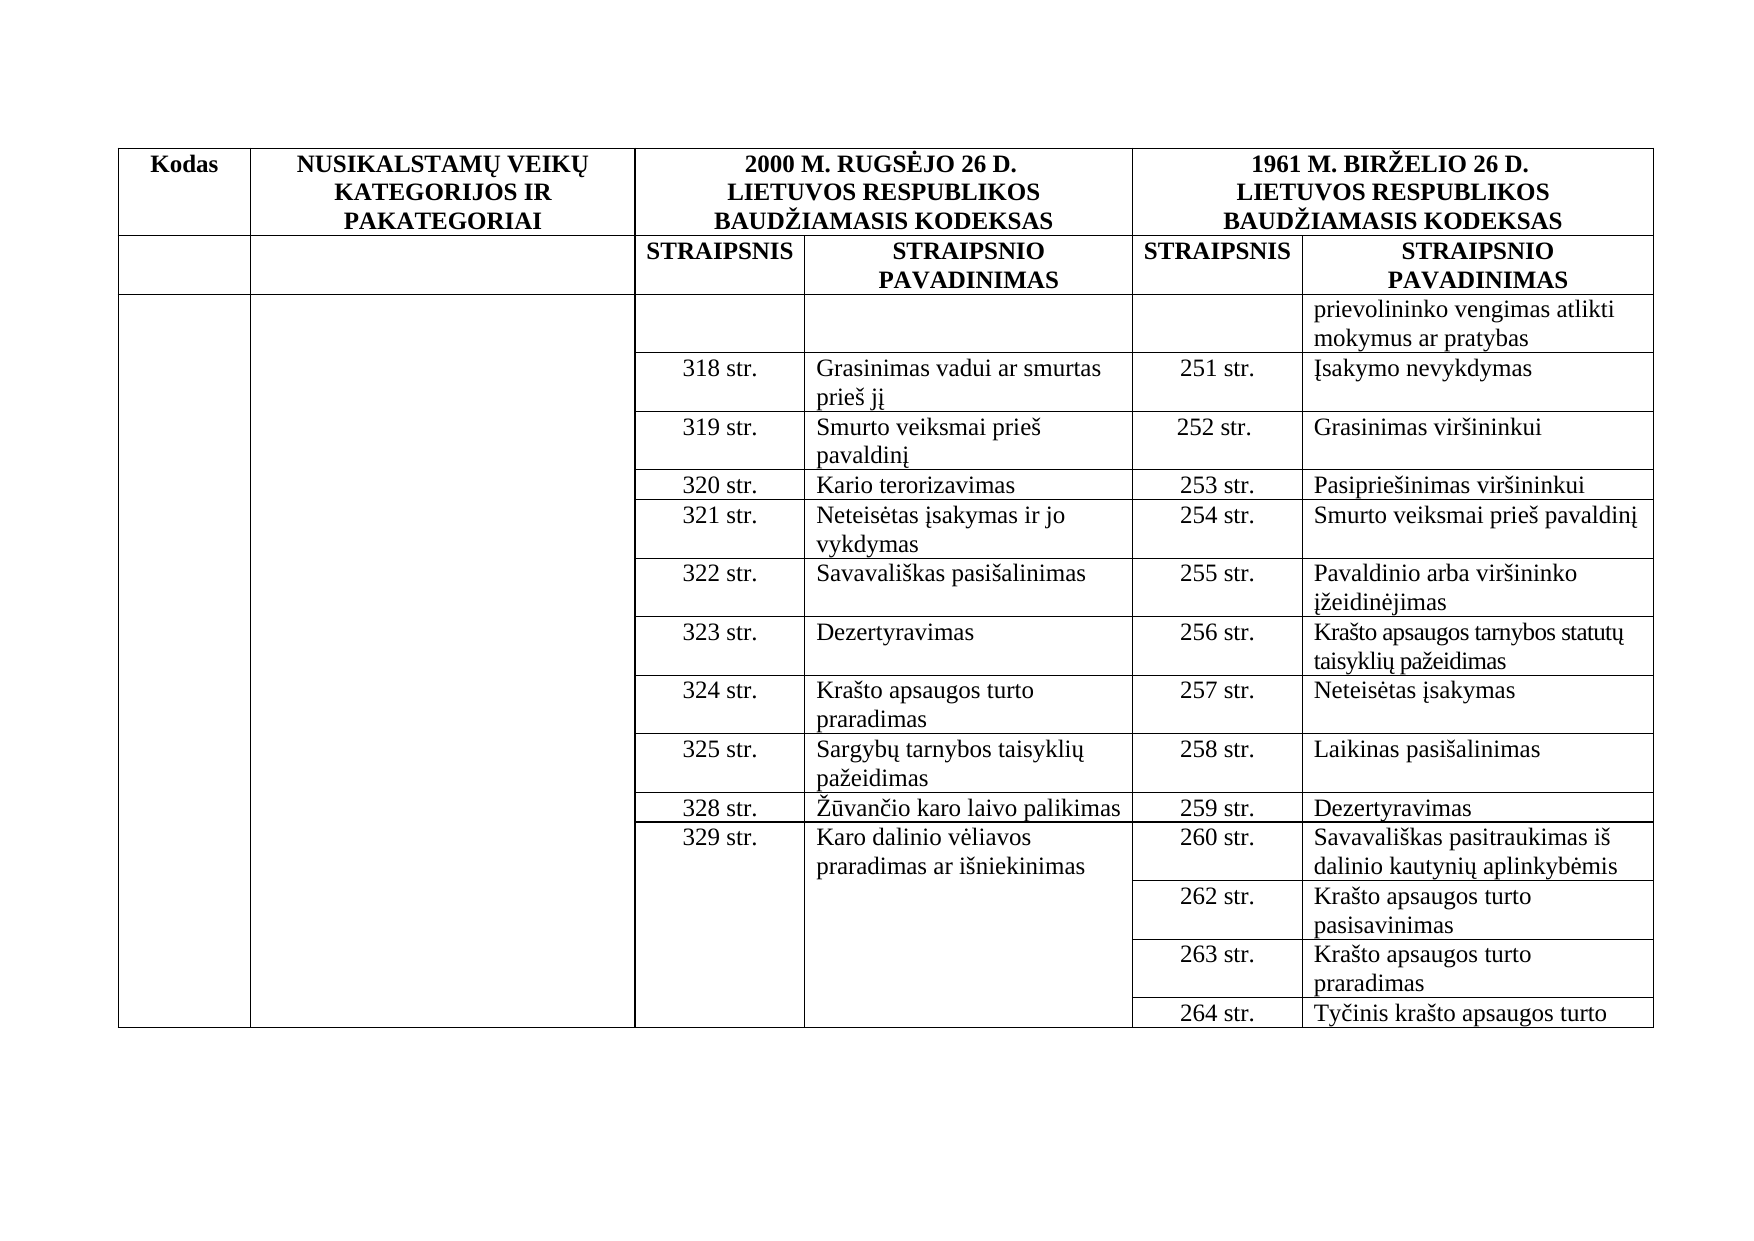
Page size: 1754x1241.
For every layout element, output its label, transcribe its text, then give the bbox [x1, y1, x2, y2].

table_cell 252 str. [1133, 412, 1302, 469]
table_cell [636, 295, 804, 352]
table_cell [119, 295, 250, 1027]
table_cell Kario terorizavimas [805, 470, 1132, 499]
table_cell 263 str. [1133, 940, 1302, 997]
table_cell 251 str. [1133, 353, 1302, 411]
table_cell Krašto apsaugos turto praradimas [805, 676, 1132, 733]
table_cell 253 str. [1133, 470, 1302, 499]
table_cell Smurto veiksmai prieš pavaldinį [1303, 500, 1653, 557]
table_cell Grasinimas vadui ar smurtas prieš jį [805, 353, 1132, 411]
table_cell Laikinas pasišalinimas [1303, 734, 1653, 792]
table_header Kodas [119, 149, 250, 235]
table_cell 257 str. [1133, 676, 1302, 733]
table_cell 256 str. [1133, 617, 1302, 674]
table_cell STRAIPSNIS [636, 236, 804, 293]
table_cell Grasinimas viršininkui [1303, 412, 1653, 469]
table_cell 325 str. [636, 734, 804, 792]
table_cell Neteisėtas įsakymas [1303, 676, 1653, 733]
table_cell 323 str. [636, 617, 804, 674]
table_header NUSIKALSTAMŲ VEIKŲ KATEGORIJOS IR PAKATEGORIAI [251, 149, 634, 235]
table_cell 324 str. [636, 676, 804, 733]
table_header 2000 M. RUGSĖJO 26 D. LIETUVOS RESPUBLIKOS BAUDŽIAMASIS KODEKSAS [636, 149, 1132, 235]
table_cell prievolininko vengimas atlikti mokymus ar pratybas [1303, 295, 1653, 352]
table_cell Krašto apsaugos turto pasisavinimas [1303, 881, 1653, 938]
table_cell STRAIPSNIO PAVADINIMAS [805, 236, 1132, 293]
table_cell Tyčinis krašto apsaugos turto [1303, 998, 1653, 1027]
table_cell Pavaldinio arba viršininko įžeidinėjimas [1303, 559, 1653, 616]
table_cell Dezertyravimas [1303, 793, 1653, 821]
table_cell 318 str. [636, 353, 804, 411]
table_cell [805, 295, 1132, 352]
table_cell Įsakymo nevykdymas [1303, 353, 1653, 411]
table_cell Krašto apsaugos tarnybos statutų taisyklių pažeidimas [1303, 617, 1653, 674]
table_cell 259 str. [1133, 793, 1302, 821]
table_cell 254 str. [1133, 500, 1302, 557]
table_cell 255 str. [1133, 559, 1302, 616]
table_cell [251, 295, 634, 1027]
table_cell 262 str. [1133, 881, 1302, 938]
table_cell Neteisėtas įsakymas ir jo vykdymas [805, 500, 1132, 557]
table_cell 258 str. [1133, 734, 1302, 792]
table_cell 319 str. [636, 412, 804, 469]
table_cell Savavališkas pasitraukimas iš dalinio kautynių aplinkybėmis [1303, 823, 1653, 880]
table_cell Žūvančio karo laivo palikimas [805, 793, 1132, 821]
table_cell STRAIPSNIO PAVADINIMAS [1303, 236, 1653, 293]
table_cell 322 str. [636, 559, 804, 616]
table_cell Karo dalinio vėliavos praradimas ar išniekinimas [805, 823, 1132, 1027]
table_cell [119, 236, 250, 293]
table_cell Savavališkas pasišalinimas [805, 559, 1132, 616]
table_cell Smurto veiksmai prieš pavaldinį [805, 412, 1132, 469]
table_cell Sargybų tarnybos taisyklių pažeidimas [805, 734, 1132, 792]
table_cell 329 str. [636, 823, 804, 1027]
table_cell 328 str. [636, 793, 804, 821]
table_cell 320 str. [636, 470, 804, 499]
table_cell STRAIPSNIS [1133, 236, 1302, 293]
table_cell [251, 236, 634, 293]
table_header 1961 M. BIRŽELIO 26 D. LIETUVOS RESPUBLIKOS BAUDŽIAMASIS KODEKSAS [1133, 149, 1653, 235]
table_cell 260 str. [1133, 823, 1302, 880]
table_cell Dezertyravimas [805, 617, 1132, 674]
table_cell Krašto apsaugos turto praradimas [1303, 940, 1653, 997]
table_cell 321 str. [636, 500, 804, 557]
table_cell Pasipriešinimas viršininkui [1303, 470, 1653, 499]
table_cell 264 str. [1133, 998, 1302, 1027]
table_cell [1133, 295, 1302, 352]
